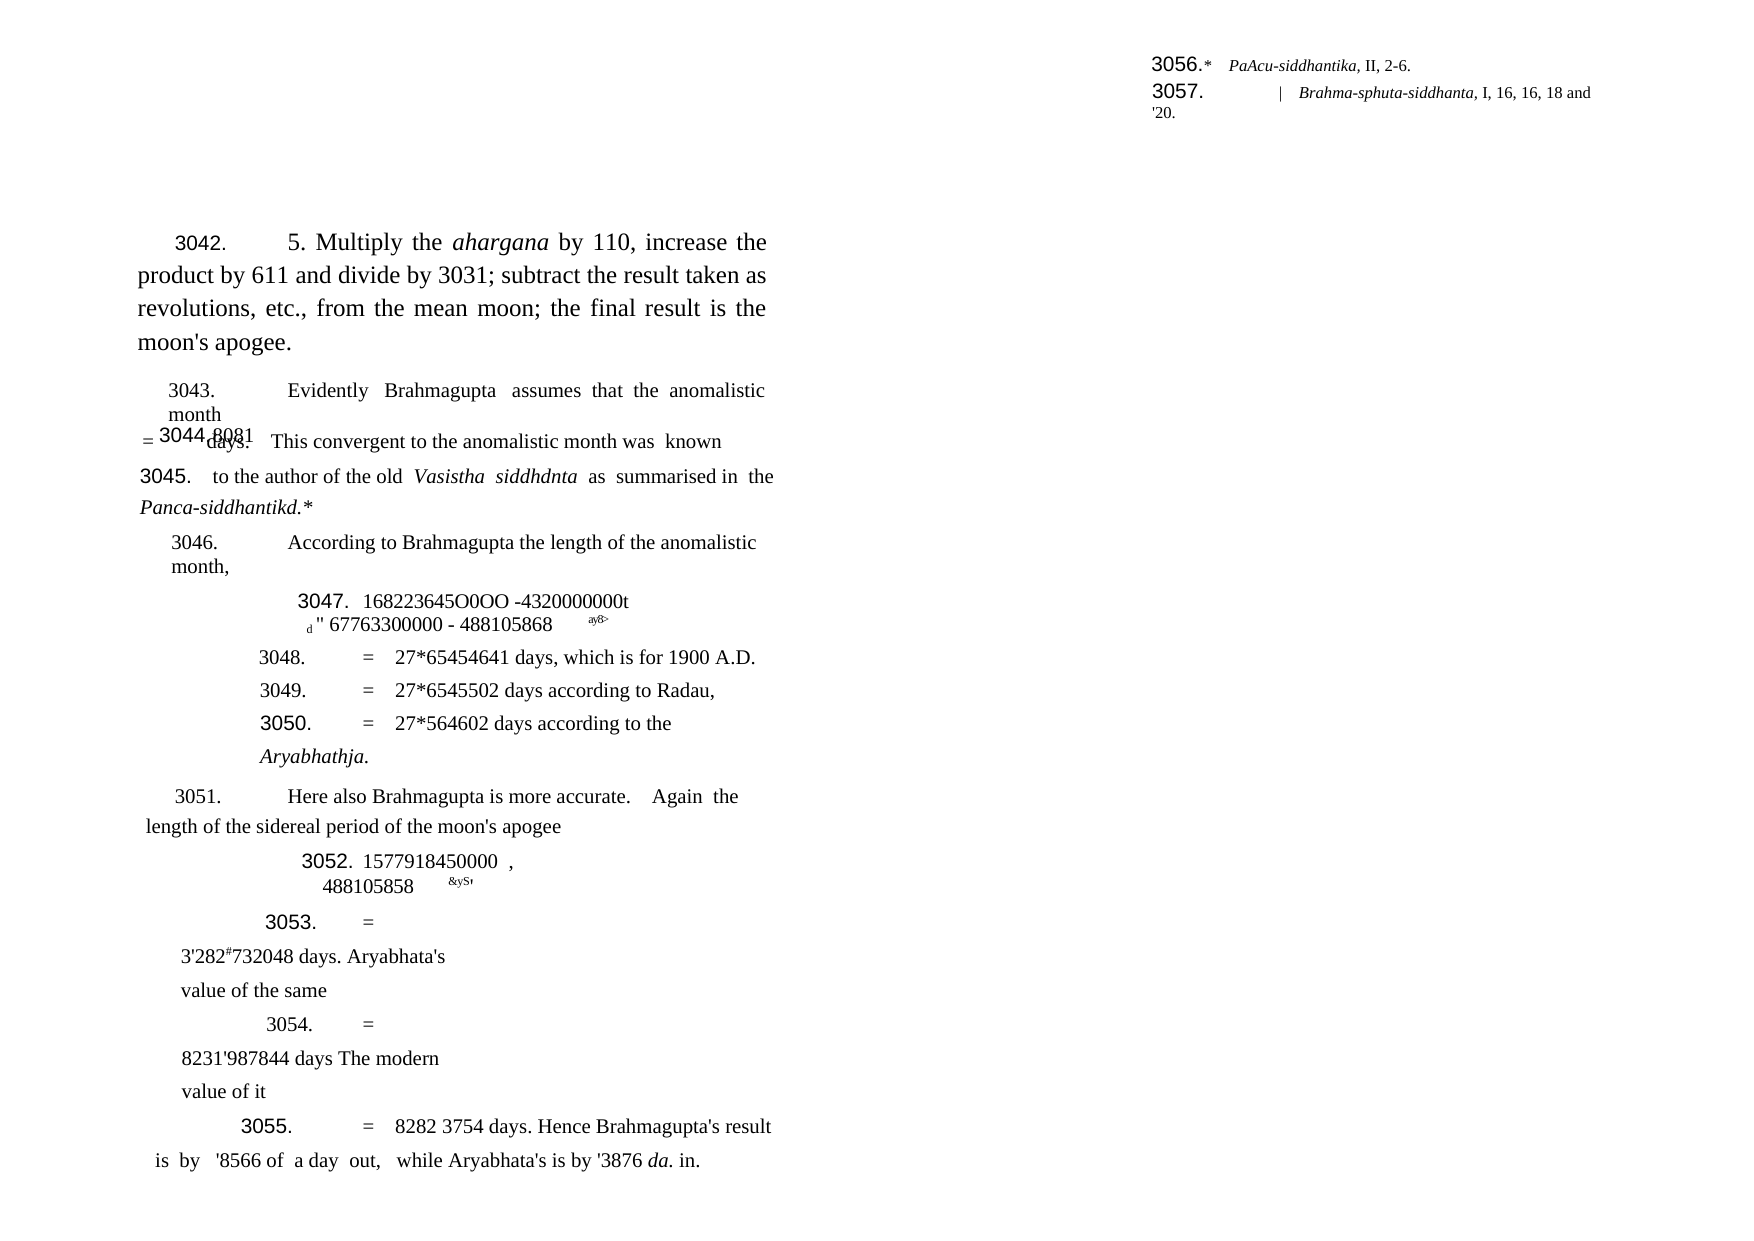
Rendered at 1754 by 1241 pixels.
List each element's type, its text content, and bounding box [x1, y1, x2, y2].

list 5. Multiply the ahargana by 110, increase the product by 611 and divide by 3031; subtract the result taken as revolutions, etc., from the mean moon; the final result is the moon's apogee. [137, 224, 767, 357]
list = 3'282#732048 days. Aryabhata's value of the same [181, 902, 478, 1004]
list = 8282 3754 days. Hence Brahmagupta's result is by '8566 of a day out, while Aryabhata's is by '3876 da. in. [155, 1106, 782, 1175]
list | Brahma-sphuta-siddhanta, I, 16, 16, 18 and '20. [1152, 79, 1616, 122]
list According to Brahmagupta the length of the anomalistic month, [171, 530, 782, 578]
list to the author of the old Vasistha siddhdnta as summarised in the Panca-siddhantikd.* [139, 459, 782, 521]
list = 8231'987844 days The modern value of it [181, 1004, 478, 1106]
list 8081 = days. This convergent to the anomalistic month was known [142, 438, 782, 450]
list Here also Brahmagupta is more accurate. Again the length of the sidereal period of the moon's apogee [146, 779, 782, 839]
list = 27*6545502 days according to Radau, [259, 671, 782, 704]
list 1577918450000 , 488105858 &yS' [301, 849, 516, 899]
list 168223645O0OO -4320000000t d " 67763300000 - 488105868 ay8> [297, 590, 630, 636]
list Evidently Brahmagupta assumes that the anomalistic month [168, 378, 782, 426]
list = 27*65454641 days, which is for 1900 A.D. [258, 638, 782, 671]
list * PaAcu-siddhantika, II, 2-6. [1151, 52, 1616, 76]
list = 27*564602 days according to the Aryabhathja. [260, 704, 782, 770]
